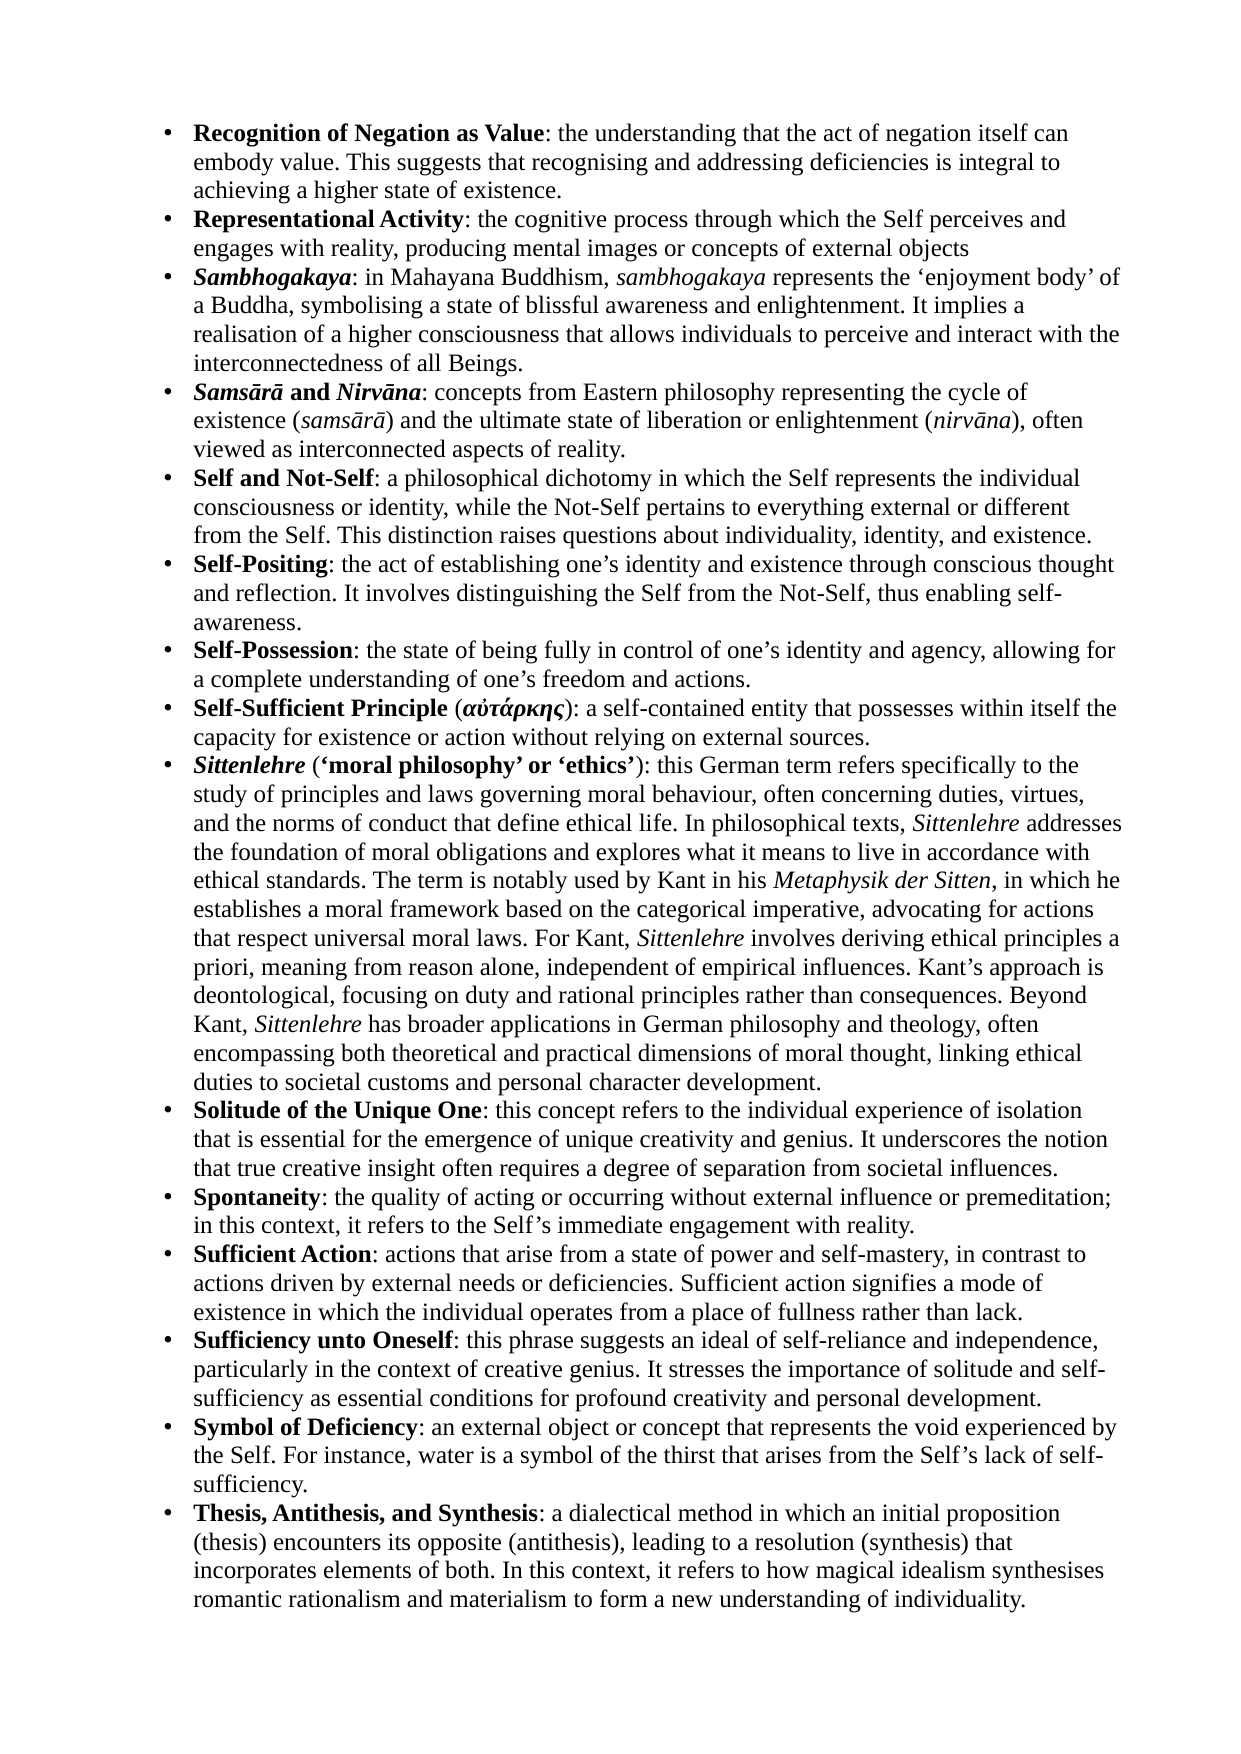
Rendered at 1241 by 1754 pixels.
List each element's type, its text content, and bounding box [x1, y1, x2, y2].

list Thesis, Antithesis, and Synthesis: a dialectical method in which an initial proposition (thesis) encounters its opposite (antithesis), leading to a resolution (synthesis) that incorporates elements of both. In this context, it refers to how magical idealism synthesises romantic rationalism and materialism to form a new understanding of individuality. [164, 1498, 1122, 1613]
list Spontaneity: the quality of acting or occurring without external influence or premeditation; in this context, it refers to the Self’s immediate engagement with reality. [164, 1182, 1122, 1239]
list Solitude of the Unique One: this concept refers to the individual experience of isolation that is essential for the emergence of unique creativity and genius. It underscores the notion that true creative insight often requires a degree of separation from societal influences. [164, 1096, 1122, 1182]
list Self and Not-Self: a philosophical dichotomy in which the Self represents the individual consciousness or identity, while the Not-Self pertains to everything external or different from the Self. This distinction raises questions about individuality, identity, and existence. [164, 463, 1122, 549]
list Self-Possession: the state of being fully in control of one’s identity and agency, allowing for a complete understanding of one’s freedom and actions. [164, 636, 1122, 693]
list Sufficient Action: actions that arise from a state of power and self-mastery, in contrast to actions driven by external needs or deficiencies. Sufficient action signifies a mode of existence in which the individual operates from a place of fullness rather than lack. [164, 1239, 1122, 1326]
list Self-Positing: the act of establishing one’s identity and existence through conscious thought and reflection. It involves distinguishing the Self from the Not-Self, thus enabling self-awareness. [164, 549, 1122, 636]
list Symbol of Deficiency: an external object or concept that represents the void experienced by the Self. For instance, water is a symbol of the thirst that arises from the Self’s lack of self-sufficiency. [164, 1412, 1122, 1498]
list Sufficiency unto Oneself: this phrase suggests an ideal of self-reliance and independence, particularly in the context of creative genius. It stresses the importance of solitude and self-sufficiency as essential conditions for profound creativity and personal development. [164, 1326, 1122, 1412]
list Self-Sufficient Principle (αὐτάρκης): a self-contained entity that possesses within itself the capacity for existence or action without relying on external sources. [164, 693, 1122, 751]
list Sittenlehre (‘moral philosophy’ or ‘ethics’): this German term refers specifically to the study of principles and laws governing moral behaviour, often concerning duties, virtues, and the norms of conduct that define ethical life. In philosophical texts, Sittenlehre addresses the foundation of moral obligations and explores what it means to live in accordance with ethical standards. The term is notably used by Kant in his Metaphysik der Sitten, in which he establishes a moral framework based on the categorical imperative, advocating for actions that respect universal moral laws. For Kant, Sittenlehre involves deriving ethical principles a priori, meaning from reason alone, independent of empirical influences. Kant’s approach is deontological, focusing on duty and rational principles rather than consequences. Beyond Kant, Sittenlehre has broader applications in German philosophy and theology, often encompassing both theoretical and practical dimensions of moral thought, linking ethical duties to societal customs and personal character development. [164, 751, 1122, 1096]
list Recognition of Negation as Value: the understanding that the act of negation itself can embody value. This suggests that recognising and addressing deficiencies is integral to achieving a higher state of existence. [164, 118, 1122, 204]
list Representational Activity: the cognitive process through which the Self perceives and engages with reality, producing mental images or concepts of external objects [164, 204, 1122, 262]
list Samsārā and Nirvāna: concepts from Eastern philosophy representing the cycle of existence (samsārā) and the ultimate state of liberation or enlightenment (nirvāna), often viewed as interconnected aspects of reality. [164, 377, 1122, 463]
list Sambhogakaya: in Mahayana Buddhism, sambhogakaya represents the ‘enjoyment body’ of a Buddha, symbolising a state of blissful awareness and enlightenment. It implies a realisation of a higher consciousness that allows individuals to perceive and interact with the interconnectedness of all Beings. [164, 262, 1122, 377]
